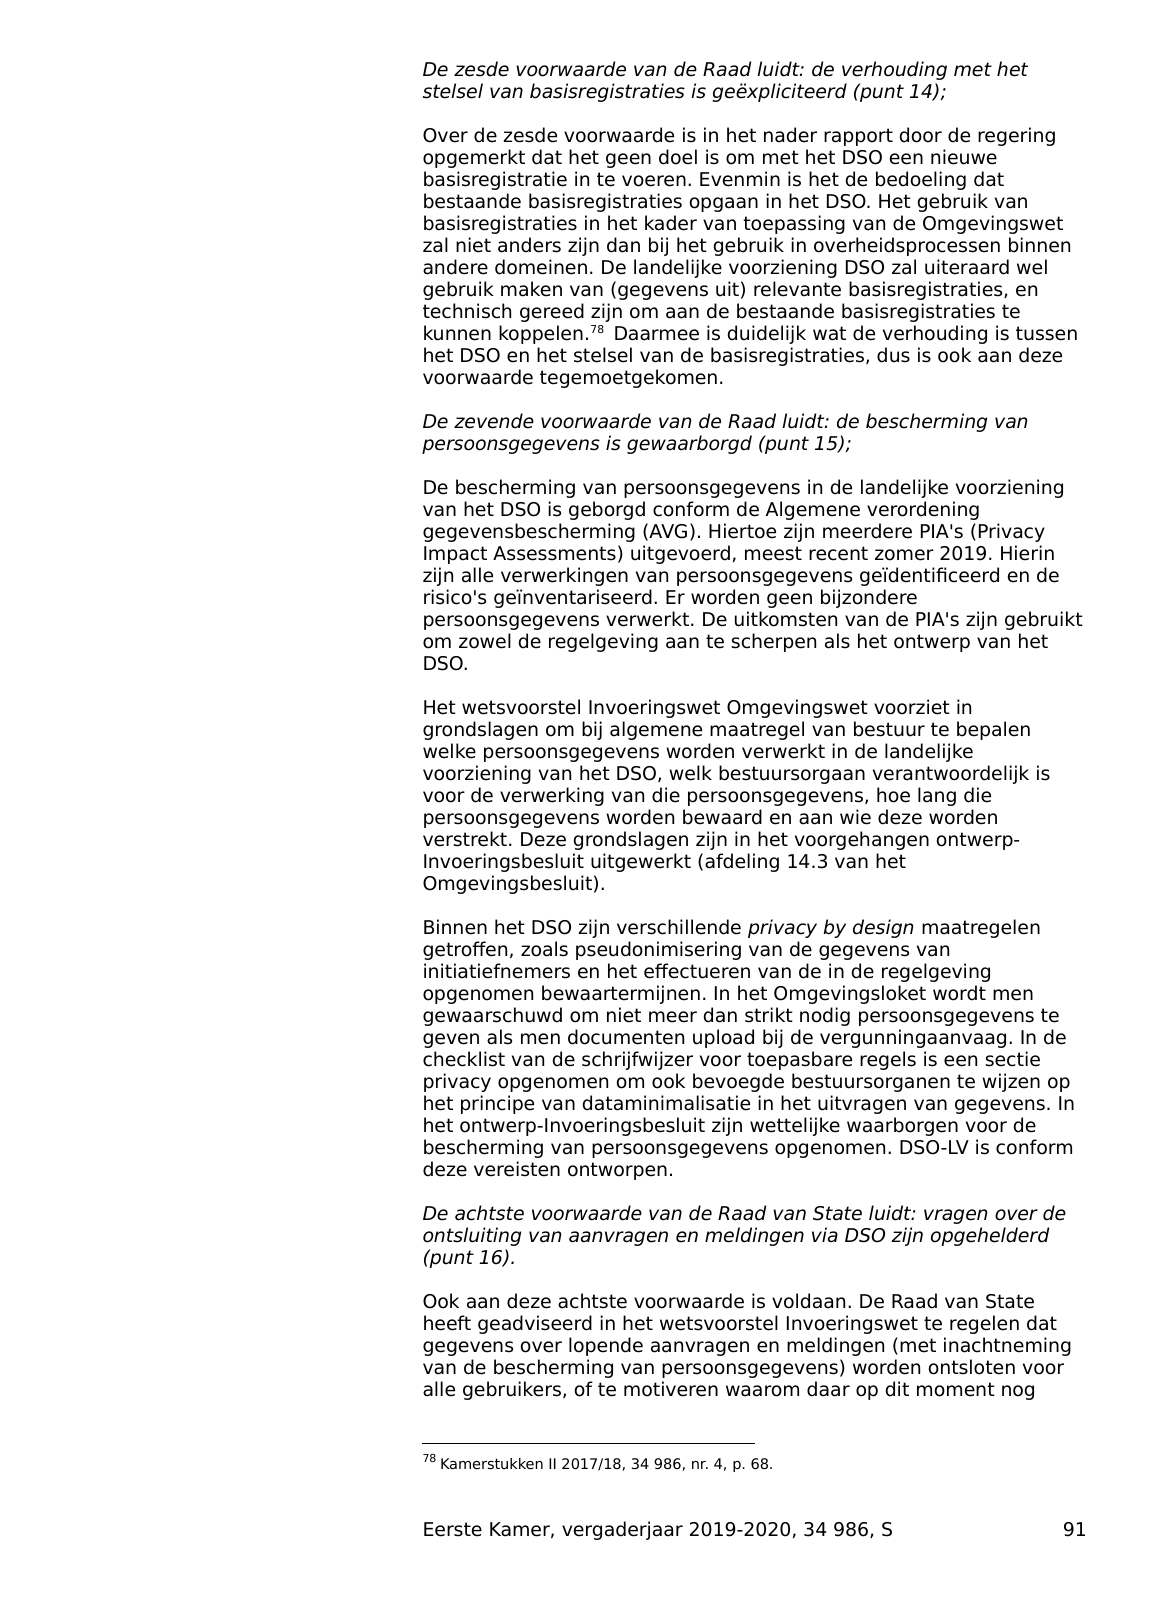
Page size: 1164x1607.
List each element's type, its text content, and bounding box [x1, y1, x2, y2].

text De bescherming van persoonsgegevens in de landelijke voorziening van het DSO is geborgd conform de Algemene verordening gegevensbescherming (AVG). Hiertoe zijn meerdere PIA's (Privacy Impact Assessments) uitgevoerd, meest recent zomer 2019. Hierin zijn alle verwerkingen van persoonsgegevens geïdentificeerd en de risico's geïnventariseerd. Er worden geen bijzondere persoonsgegevens verwerkt. De uitkomsten van de PIA's zijn gebruikt om zowel de regelgeving aan te scherpen als het ontwerp van het DSO. [422, 477, 1087, 675]
subtitle De zesde voorwaarde van de Raad luidt: de verhouding met het stelsel van basisregistraties is geëxpliciteerd (punt 14); [422, 59, 1087, 103]
text Ook aan deze achtste voorwaarde is voldaan. De Raad van State heeft geadviseerd in het wetsvoorstel Invoeringswet te regelen dat gegevens over lopende aanvragen en meldingen (met inachtneming van de bescherming van persoonsgegevens) worden ontsloten voor alle gebruikers, of te motiveren waarom daar op dit moment nog [422, 1291, 1087, 1401]
text Binnen het DSO zijn verschillende privacy by design maatregelen getroffen, zoals pseudonimisering van de gegevens van initiatiefnemers en het effectueren van de in de regelgeving opgenomen bewaartermijnen. In het Omgevingsloket wordt men gewaarschuwd om niet meer dan strikt nodig persoonsgegevens te geven als men documenten upload bij de vergunningaanvaag. In de checklist van de schrijfwijzer voor toepasbare regels is een sectie privacy opgenomen om ook bevoegde bestuursorganen te wijzen op het principe van dataminimalisatie in het uitvragen van gegevens. In het ontwerp-Invoeringsbesluit zijn wettelijke waarborgen voor de bescherming van persoonsgegevens opgenomen. DSO-LV is conform deze vereisten ontworpen. [422, 917, 1087, 1181]
subtitle De zevende voorwaarde van de Raad luidt: de bescherming van persoonsgegevens is gewaarborgd (punt 15); [422, 411, 1087, 455]
text Over de zesde voorwaarde is in het nader rapport door de regering opgemerkt dat het geen doel is om met het DSO een nieuwe basisregistratie in te voeren. Evenmin is het de bedoeling dat bestaande basisregistraties opgaan in het DSO. Het gebruik van basisregistraties in het kader van toepassing van de Omgevingswet zal niet anders zijn dan bij het gebruik in overheidsprocessen binnen andere domeinen. De landelijke voorziening DSO zal uiteraard wel gebruik maken van (gegevens uit) relevante basisregistraties, en technisch gereed zijn om aan de bestaande basisregistraties te kunnen koppelen. Daarmee is duidelijk wat de verhouding is tussen het DSO en het stelsel van de basisregistraties, dus is ook aan deze voorwaarde tegemoetgekomen. [422, 125, 1087, 389]
text Het wetsvoorstel Invoeringswet Omgevingswet voorziet in grondslagen om bij algemene maatregel van bestuur te bepalen welke persoonsgegevens worden verwerkt in de landelijke voorziening van het DSO, welk bestuursorgaan verantwoordelijk is voor de verwerking van die persoonsgegevens, hoe lang die persoonsgegevens worden bewaard en aan wie deze worden verstrekt. Deze grondslagen zijn in het voorgehangen ontwerp-Invoeringsbesluit uitgewerkt (afdeling 14.3 van het Omgevingsbesluit). [422, 697, 1087, 895]
text Kamerstukken II 2017/18, 34 986, nr. 4, p. 68. [422, 1452, 1087, 1474]
subtitle De achtste voorwaarde van de Raad van State luidt: vragen over de ontsluiting van aanvragen en meldingen via DSO zijn opgehelderd (punt 16). [422, 1203, 1087, 1269]
